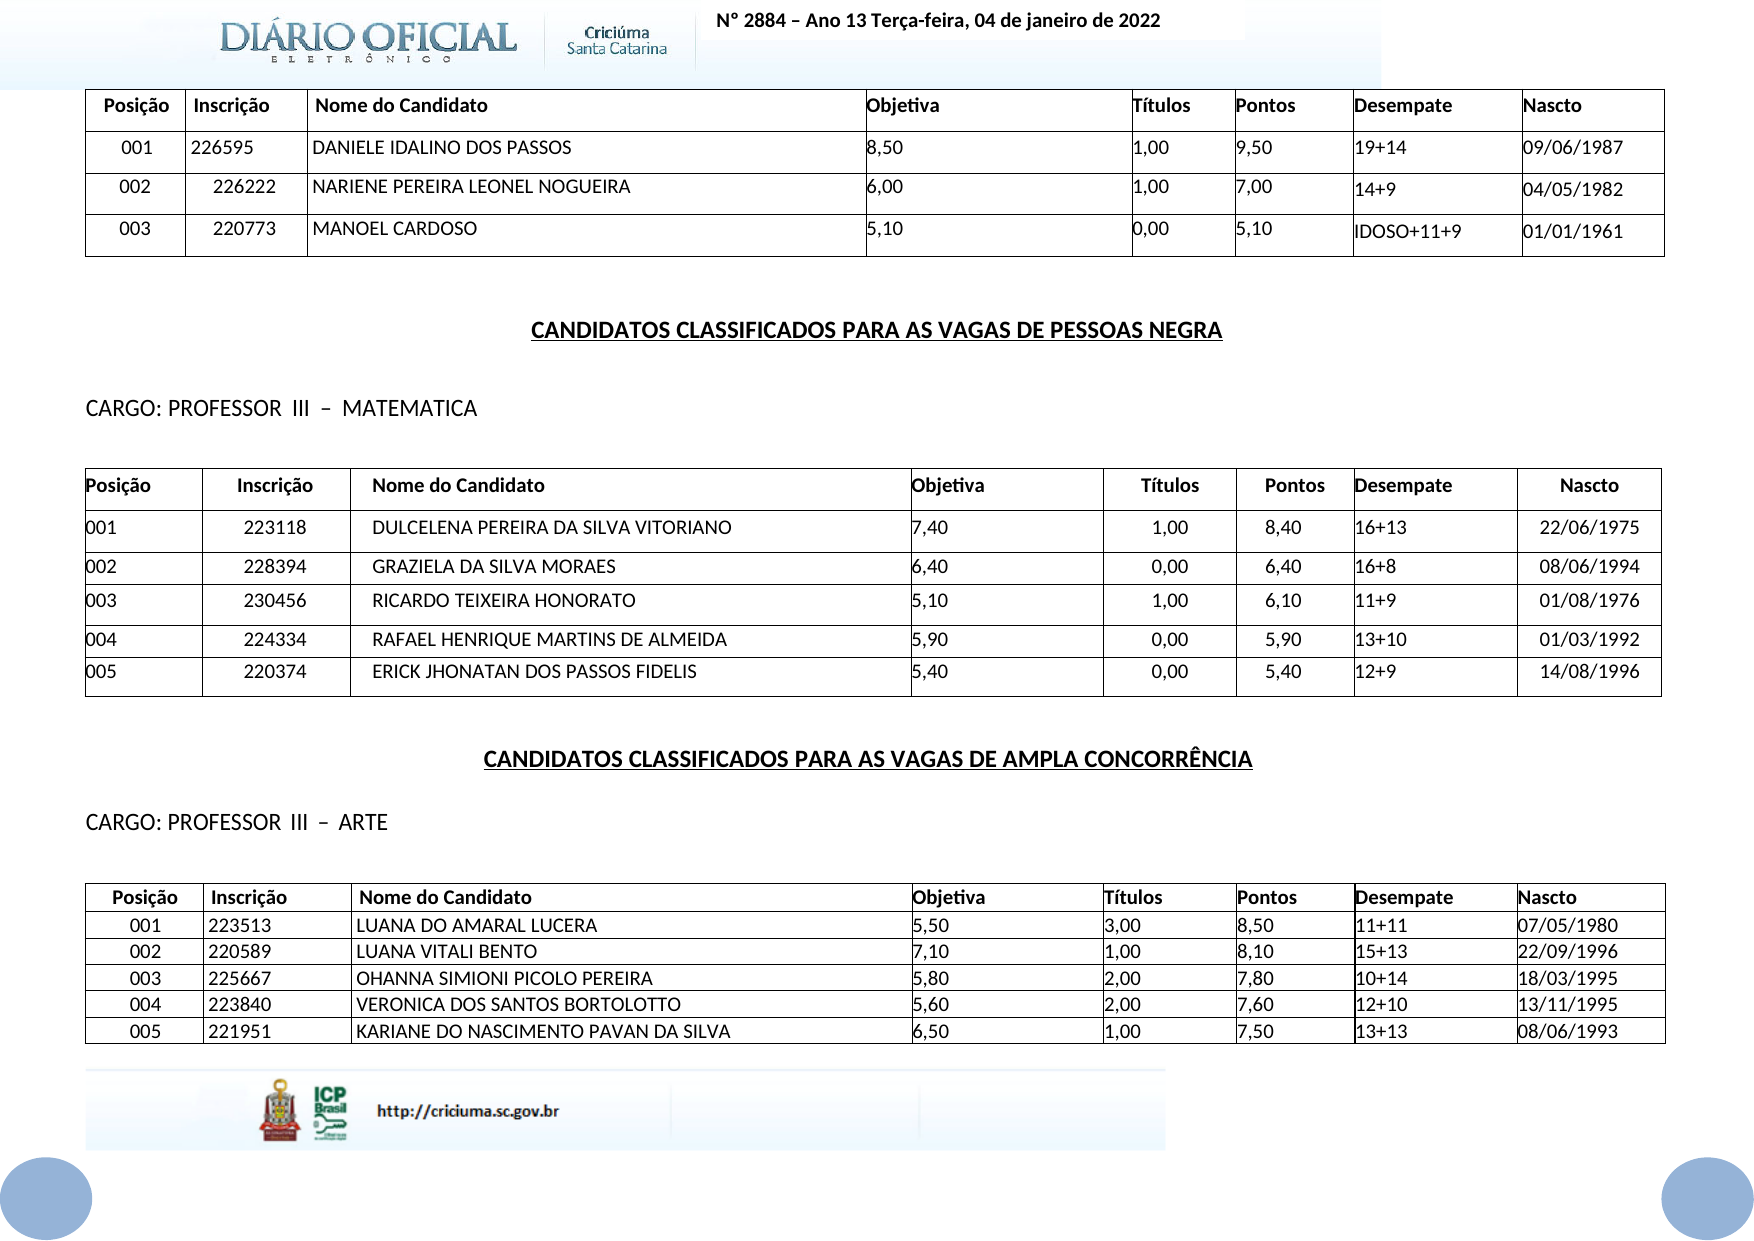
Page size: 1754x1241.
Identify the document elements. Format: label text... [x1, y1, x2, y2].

table_cell RICARDO TEIXEIRA HONORATO [351, 585, 911, 625]
table_cell 5,50 [913, 912, 1103, 937]
table_cell 5,90 [912, 626, 1103, 657]
table_cell 11+9 [1355, 585, 1517, 625]
table_cell 7,40 [912, 511, 1103, 552]
table_header Desempate [1356, 884, 1517, 911]
table_cell 11+11 [1356, 912, 1517, 937]
table_cell OHANNA SIMIONI PICOLO PEREIRA [352, 965, 912, 990]
table_cell 04/05/1982 [1523, 174, 1664, 214]
table_cell 14/08/1996 [1518, 658, 1661, 696]
table_cell 16+13 [1355, 511, 1517, 552]
table_cell 6,50 [913, 1018, 1103, 1043]
table_cell ERICK JHONATAN DOS PASSOS FIDELIS [351, 658, 911, 696]
table_header Títulos [1104, 884, 1236, 911]
table_cell 10+14 [1356, 965, 1517, 990]
table_cell 1,00 [1133, 132, 1235, 172]
table_header Posição [86, 90, 185, 131]
table_cell 005 [86, 1018, 203, 1043]
table_cell 1,00 [1104, 585, 1236, 625]
table_cell 003 [86, 965, 203, 990]
table_cell 1,00 [1104, 1018, 1236, 1043]
table_cell 8,40 [1237, 511, 1354, 552]
table_cell 7,80 [1237, 965, 1354, 990]
table_cell 8,10 [1237, 939, 1354, 964]
table_cell 01/01/1961 [1523, 215, 1664, 256]
text CARGO: PROFESSOR III – ARTE [86, 807, 1651, 837]
table_cell 223513 [204, 912, 351, 937]
table_cell 220589 [204, 939, 351, 964]
table_cell 226222 [186, 174, 307, 214]
table_cell 5,10 [867, 215, 1132, 256]
table_cell 22/06/1975 [1518, 511, 1661, 552]
table_cell 6,40 [1237, 553, 1354, 584]
table_cell 8,50 [1237, 912, 1354, 937]
table_cell 6,00 [867, 174, 1132, 214]
table_cell 5,60 [913, 991, 1103, 1017]
table_header Pontos [1237, 884, 1354, 911]
table_cell 1,00 [1133, 174, 1235, 214]
table_cell 08/06/1993 [1518, 1018, 1665, 1043]
table_cell 22/09/1996 [1518, 939, 1665, 964]
table_cell 18/03/1995 [1518, 965, 1665, 990]
text CANDIDATOS CLASSIFICADOS PARA AS VAGAS DE PESSOAS NEGRA [103, 314, 1651, 344]
table_cell 01/03/1992 [1518, 626, 1661, 657]
table_cell 230456 [203, 585, 350, 625]
table_cell DANIELE IDALINO DOS PASSOS [308, 132, 866, 172]
table_header Nascto [1523, 90, 1664, 131]
table_cell 001 [86, 912, 203, 937]
table_cell 002 [86, 939, 203, 964]
table_cell 5,90 [1237, 626, 1354, 657]
table_cell 005 [86, 658, 202, 696]
table_cell 002 [86, 174, 185, 214]
table_cell 08/06/1994 [1518, 553, 1661, 584]
table_cell 004 [86, 991, 203, 1017]
table_cell 15+13 [1356, 939, 1517, 964]
table_cell 12+10 [1356, 991, 1517, 1017]
text CARGO: PROFESSOR III – MATEMATICA [86, 392, 1651, 422]
table_cell 228394 [203, 553, 350, 584]
table_cell 12+9 [1355, 658, 1517, 696]
table_header Nascto [1518, 469, 1661, 510]
table_cell 6,40 [912, 553, 1103, 584]
table_cell 07/05/1980 [1518, 912, 1665, 937]
table_header Nome do Candidato [308, 90, 866, 131]
table_cell VERONICA DOS SANTOS BORTOLOTTO [352, 991, 912, 1017]
table_header Inscrição [203, 469, 350, 510]
table_cell 16+8 [1355, 553, 1517, 584]
table_header Objetiva [867, 90, 1132, 131]
table_cell 0,00 [1104, 553, 1236, 584]
table_cell 2,00 [1104, 991, 1236, 1017]
table_cell 220773 [186, 215, 307, 256]
table_cell 3,00 [1104, 912, 1236, 937]
table_header Objetiva [913, 884, 1103, 911]
table_cell 2,00 [1104, 965, 1236, 990]
table_cell 13+13 [1356, 1018, 1517, 1043]
table_cell 1,00 [1104, 511, 1236, 552]
table_header Posição [86, 884, 203, 911]
table_cell 003 [86, 215, 185, 256]
table_cell 7,50 [1237, 1018, 1354, 1043]
table_cell 5,80 [913, 965, 1103, 990]
table_header Nome do Candidato [352, 884, 912, 911]
text CANDIDATOS CLASSIFICADOS PARA AS VAGAS DE AMPLA CONCORRÊNCIA [86, 743, 1651, 773]
table_cell 5,40 [1237, 658, 1354, 696]
table_cell 19+14 [1354, 132, 1522, 172]
table_header Pontos [1236, 90, 1353, 131]
table_cell 223118 [203, 511, 350, 552]
table_cell 5,10 [1236, 215, 1353, 256]
table_cell 01/08/1976 [1518, 585, 1661, 625]
table_cell RAFAEL HENRIQUE MARTINS DE ALMEIDA [351, 626, 911, 657]
table_cell 224334 [203, 626, 350, 657]
table_cell 0,00 [1104, 626, 1236, 657]
table_cell 14+9 [1354, 174, 1522, 214]
table_cell 001 [86, 511, 202, 552]
table_header Inscrição [204, 884, 351, 911]
table_cell 7,60 [1237, 991, 1354, 1017]
table_header Títulos [1133, 90, 1235, 131]
table_cell IDOSO+11+9 [1354, 215, 1522, 256]
table_header Posição [86, 469, 202, 510]
table_cell 0,00 [1104, 658, 1236, 696]
table_header Inscrição [186, 90, 307, 131]
table_header Nome do Candidato [351, 469, 911, 510]
table_cell 220374 [203, 658, 350, 696]
table_header Desempate [1354, 90, 1522, 131]
table_cell 001 [86, 132, 185, 172]
table_cell 5,10 [912, 585, 1103, 625]
table_header Títulos [1104, 469, 1236, 510]
table_cell 09/06/1987 [1523, 132, 1664, 172]
table_cell 1,00 [1104, 939, 1236, 964]
table_cell 7,10 [913, 939, 1103, 964]
table_cell DULCELENA PEREIRA DA SILVA VITORIANO [351, 511, 911, 552]
table_cell GRAZIELA DA SILVA MORAES [351, 553, 911, 584]
table_cell 13+10 [1355, 626, 1517, 657]
table_cell 13/11/1995 [1518, 991, 1665, 1017]
table_header Nascto [1518, 884, 1665, 911]
table_cell LUANA VITALI BENTO [352, 939, 912, 964]
table_cell 9,50 [1236, 132, 1353, 172]
table_cell LUANA DO AMARAL LUCERA [352, 912, 912, 937]
table_cell 0,00 [1133, 215, 1235, 256]
table_cell 002 [86, 553, 202, 584]
table_cell 6,10 [1237, 585, 1354, 625]
table_cell 225667 [204, 965, 351, 990]
table_cell 221951 [204, 1018, 351, 1043]
table_cell NARIENE PEREIRA LEONEL NOGUEIRA [308, 174, 866, 214]
table_header Pontos [1237, 469, 1354, 510]
table_header Desempate [1355, 469, 1517, 510]
table_cell KARIANE DO NASCIMENTO PAVAN DA SILVA [352, 1018, 912, 1043]
table_cell 223840 [204, 991, 351, 1017]
table_cell 004 [86, 626, 202, 657]
table_cell 5,40 [912, 658, 1103, 696]
table_cell 7,00 [1236, 174, 1353, 214]
table_cell 8,50 [867, 132, 1132, 172]
table_header Objetiva [912, 469, 1103, 510]
table_cell MANOEL CARDOSO [308, 215, 866, 256]
table_cell 003 [86, 585, 202, 625]
table_cell 226595 [186, 132, 307, 172]
